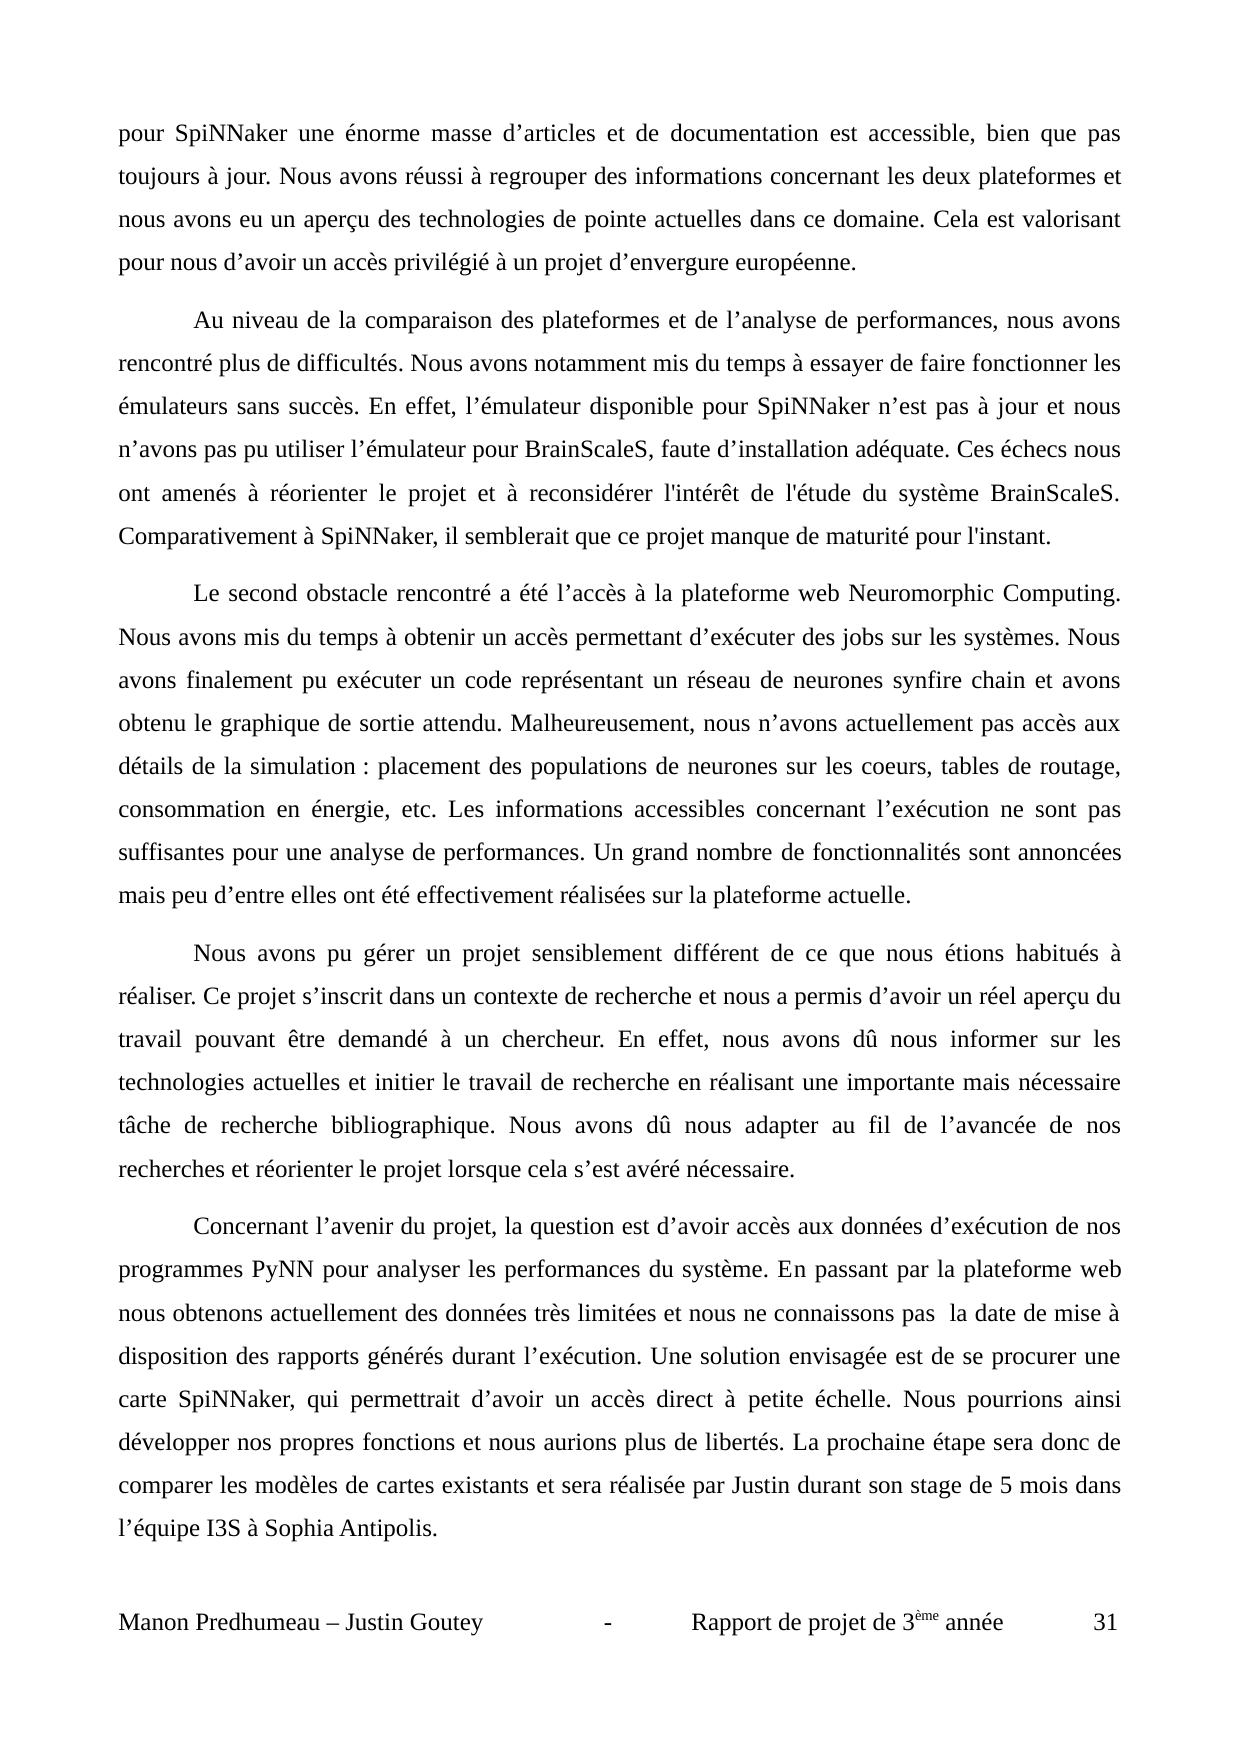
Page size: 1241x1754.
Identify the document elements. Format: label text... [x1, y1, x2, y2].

text Le second obstacle rencontré a été l’accès à la plateforme web Neuromorphic Computing. Nous avons mis du temps à obtenir un accès permettant d’exécuter des jobs sur les systèmes. Nous avons finalement pu exécuter un code représentant un réseau de neurones synfire chain et avons obtenu le graphique de sortie attendu. Malheureusement, nous n’avons actuellement pas accès aux détails de la simulation : placement des populations de neurones sur les coeurs, tables de routage, consommation en énergie, etc. Les informations accessibles concernant l’exécution ne sont pas suffisantes pour une analyse de performances. Un grand nombre de fonctionnalités sont annoncées mais peu d’entre elles ont été effectivement réalisées sur la plateforme actuelle. [118, 578, 1122, 909]
text pour SpiNNaker une énorme masse d’articles et de documentation est accessible, bien que pas toujours à jour. Nous avons réussi à regrouper des informations concernant les deux plateformes et nous avons eu un aperçu des technologies de pointe actuelles dans ce domaine. Cela est valorisant pour nous d’avoir un accès privilégié à un projet d’envergure européenne. [118, 118, 1122, 276]
text Concernant l’avenir du projet, la question est d’avoir accès aux données d’exécution de nos programmes PyNN pour analyser les performances du système. En passant par la plateforme web nous obtenons actuellement des données très limitées et nous ne connaissons pas la date de mise à disposition des rapports générés durant l’exécution. Une solution envisagée est de se procurer une carte SpiNNaker, qui permettrait d’avoir un accès direct à petite échelle. Nous pourrions ainsi développer nos propres fonctions et nous aurions plus de libertés. La prochaine étape sera donc de comparer les modèles de cartes existants et sera réalisée par Justin durant son stage de 5 mois dans l’équipe I3S à Sophia Antipolis. [118, 1211, 1122, 1542]
text Au niveau de la comparaison des plateformes et de l’analyse de performances, nous avons rencontré plus de difficultés. Nous avons notamment mis du temps à essayer de faire fonctionner les émulateurs sans succès. En effet, l’émulateur disponible pour SpiNNaker n’est pas à jour et nous n’avons pas pu utiliser l’émulateur pour BrainScaleS, faute d’installation adéquate. Ces échecs nous ont amenés à réorienter le projet et à reconsidérer l'intérêt de l'étude du système BrainScaleS. Comparativement à SpiNNaker, il semblerait que ce projet manque de maturité pour l'instant. [118, 305, 1122, 549]
text Nous avons pu gérer un projet sensiblement différent de ce que nous étions habitués à réaliser. Ce projet s’inscrit dans un contexte de recherche et nous a permis d’avoir un réel aperçu du travail pouvant être demandé à un chercheur. En effet, nous avons dû nous informer sur les technologies actuelles et initier le travail de recherche en réalisant une importante mais nécessaire tâche de recherche bibliographique. Nous avons dû nous adapter au fil de l’avancée de nos recherches et réorienter le projet lorsque cela s’est avéré nécessaire. [118, 938, 1122, 1182]
